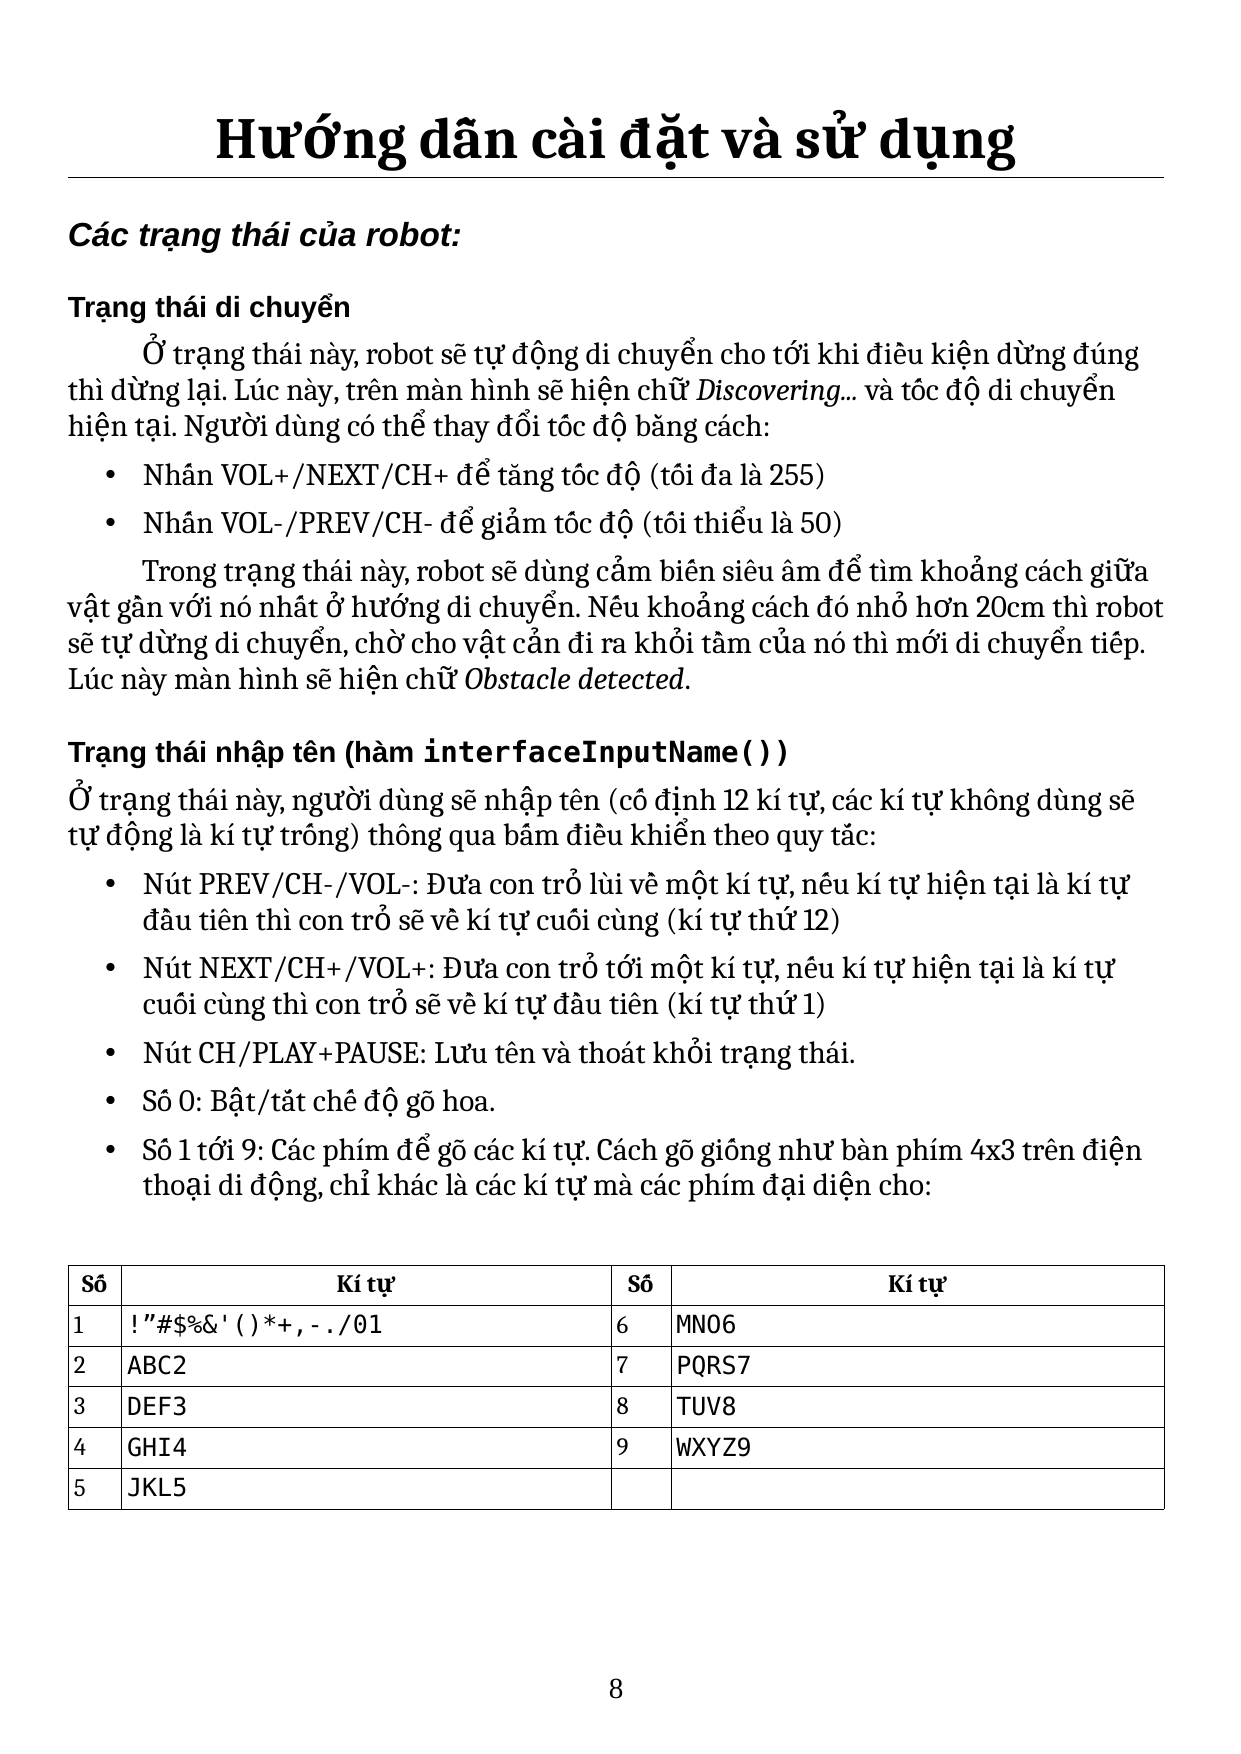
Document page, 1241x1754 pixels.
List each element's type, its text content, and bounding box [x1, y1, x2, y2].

table_cell JKL5 [122, 1469, 611, 1508]
table_cell !”#$%&'()*+,-./01 [122, 1306, 611, 1346]
table_cell 6 [612, 1306, 671, 1346]
table_cell 1 [69, 1306, 121, 1346]
table_cell 2 [69, 1347, 121, 1386]
list Nút CH/PLAY+PAUSE: Lưu tên và thoát khỏi trạng thái. [105, 1035, 1164, 1071]
list Nút PREV/CH-/VOL-: Đưa con trỏ lùi về một kí tự, nếu kí tự hiện tại là kí tự đầu tiên thì con trỏ sẽ về kí tự cuối cùng (kí tự thứ 12) [105, 866, 1164, 938]
table_cell WXYZ9 [672, 1428, 1164, 1468]
list Số 0: Bật/tắt chế độ gõ hoa. [105, 1083, 1164, 1119]
subtitle Các trạng thái của robot: [68, 214, 1164, 253]
text Trong trạng thái này, robot sẽ dùng cảm biến siêu âm để tìm khoảng cách giữa vật gần với nó nhất ở hướng di chuyển. Nếu khoảng cách đó nhỏ hơn 20cm thì robot sẽ tự dừng di chuyển, chờ cho vật cản đi ra khỏi tầm của nó thì mới di chuyển tiếp. Lúc này màn hình sẽ hiện chữ Obstacle detected. [68, 554, 1164, 697]
subtitle Hướng dẫn cài đặt và sử dụng [68, 101, 1164, 177]
table_cell 3 [69, 1387, 121, 1427]
table_cell [612, 1469, 671, 1508]
table_header Số [69, 1266, 121, 1305]
table_header Số [612, 1266, 671, 1305]
text Ở trạng thái này, robot sẽ tự động di chuyển cho tới khi điều kiện dừng đúng thì dừng lại. Lúc này, trên màn hình sẽ hiện chữ Discovering... và tốc độ di chuyển hiện tại. Người dùng có thể thay đổi tốc độ bằng cách: [68, 337, 1164, 444]
list Nhấn VOL+/NEXT/CH+ để tăng tốc độ (tối đa là 255) [105, 457, 1164, 493]
table_cell 5 [69, 1469, 121, 1508]
table_cell PQRS7 [672, 1347, 1164, 1386]
subtitle Trạng thái di chuyển [68, 291, 1164, 324]
table_cell 7 [612, 1347, 671, 1386]
table_header Kí tự [672, 1266, 1164, 1305]
table_cell ABC2 [122, 1347, 611, 1386]
table_cell 8 [612, 1387, 671, 1427]
table_header Kí tự [122, 1266, 611, 1305]
table_cell DEF3 [122, 1387, 611, 1427]
list Nhấn VOL-/PREV/CH- để giảm tốc độ (tối thiểu là 50) [105, 505, 1164, 541]
table_cell GHI4 [122, 1428, 611, 1468]
table_cell MNO6 [672, 1306, 1164, 1346]
table_cell TUV8 [672, 1387, 1164, 1427]
list Số 1 tới 9: Các phím để gõ các kí tự. Cách gõ giống như bàn phím 4x3 trên điện thoại di động, chỉ khác là các kí tự mà các phím đại diện cho: [105, 1132, 1164, 1204]
table_cell [672, 1469, 1164, 1508]
table_cell 4 [69, 1428, 121, 1468]
table_cell 9 [612, 1428, 671, 1468]
subtitle Trạng thái nhập tên (hàm interfaceInputName()) [68, 735, 1164, 769]
list Nút NEXT/CH+/VOL+: Đưa con trỏ tới một kí tự, nếu kí tự hiện tại là kí tự cuối cùng thì con trỏ sẽ về kí tự đầu tiên (kí tự thứ 1) [105, 951, 1164, 1022]
text Ở trạng thái này, người dùng sẽ nhập tên (cố định 12 kí tự, các kí tự không dùng sẽ tự động là kí tự trống) thông qua bấm điều khiển theo quy tắc: [68, 782, 1164, 854]
